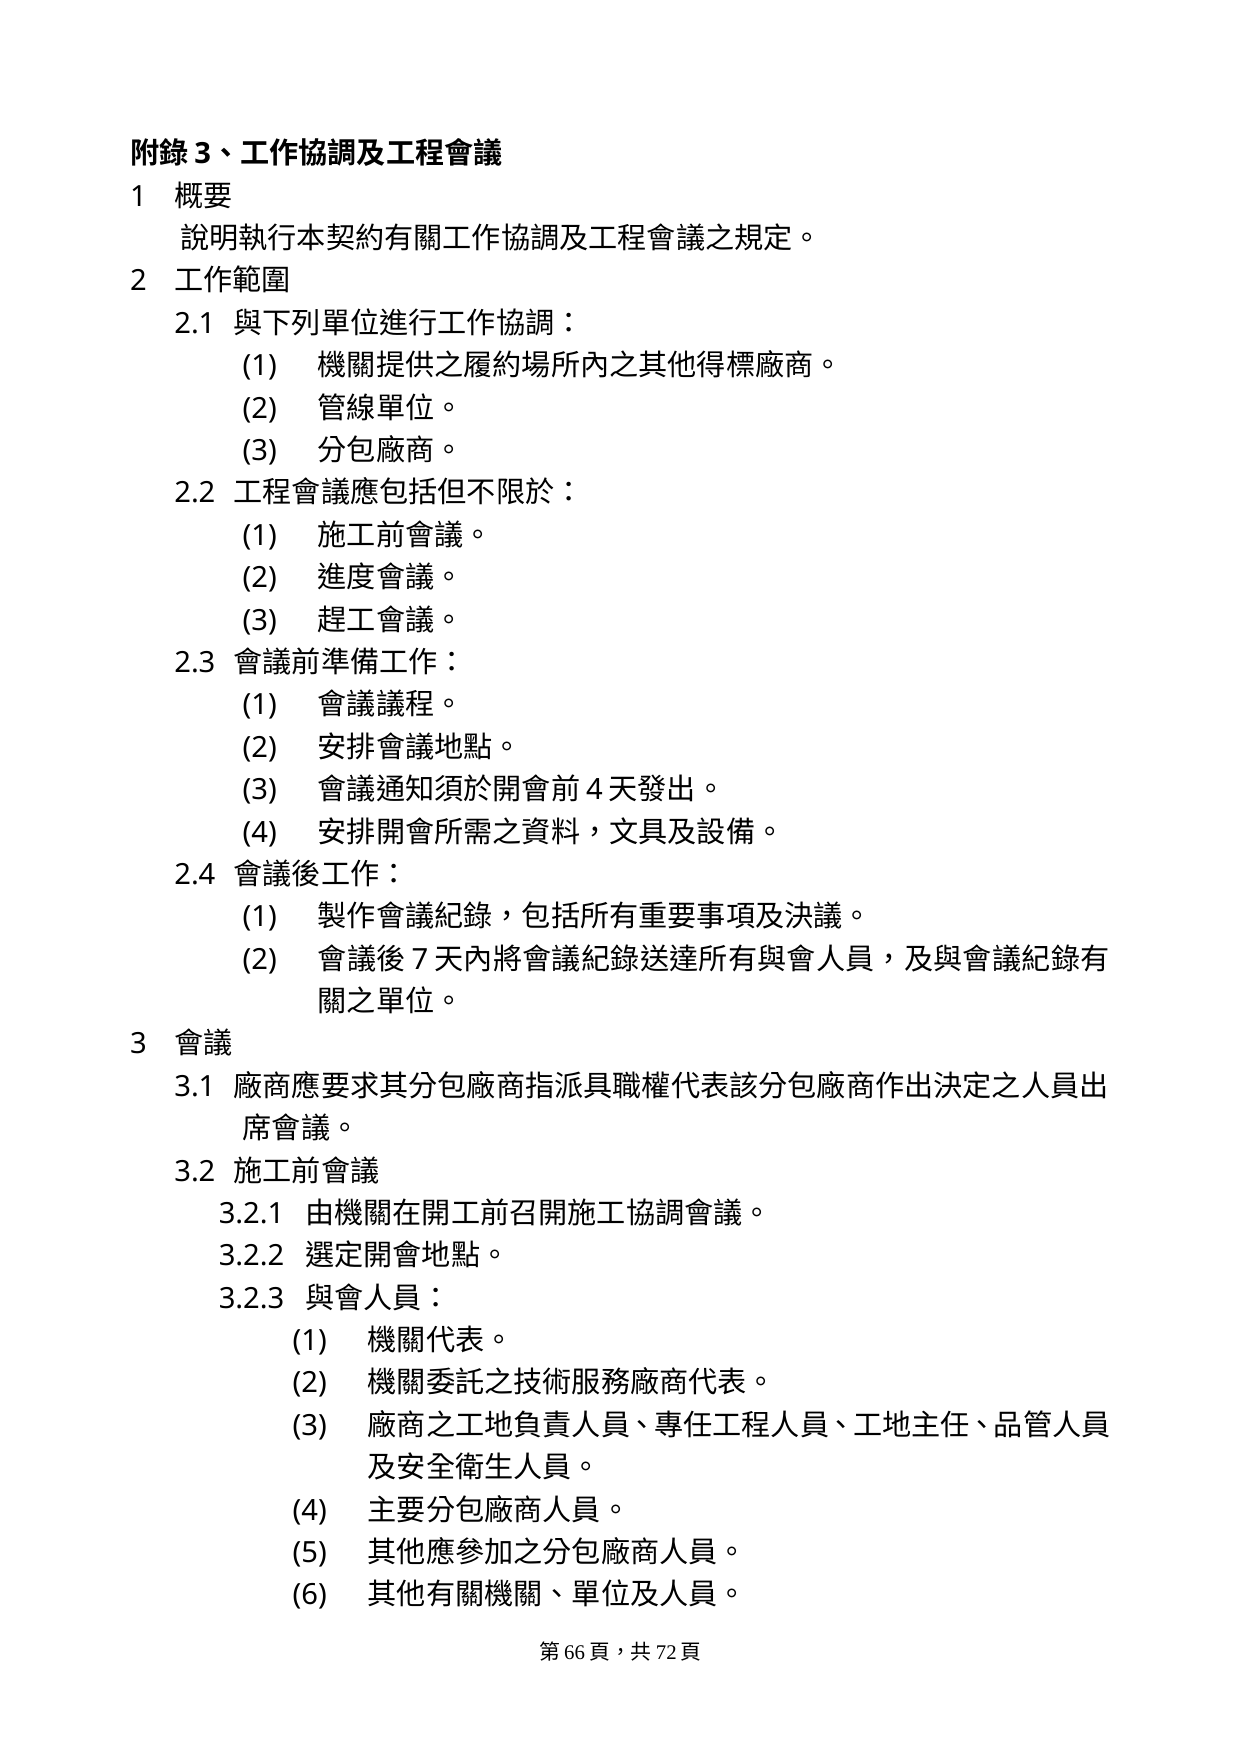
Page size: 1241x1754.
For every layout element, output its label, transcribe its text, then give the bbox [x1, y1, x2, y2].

list 與會人員： [218, 1274, 1110, 1317]
list 主要分包廠商人員。 [292, 1486, 1110, 1528]
list 安排開會所需之資料，文具及設備。 [242, 808, 1110, 851]
list 進度會議。 [242, 554, 1110, 596]
list 製作會議紀錄，包括所有重要事項及決議。 [242, 893, 1110, 935]
list 會議議程。 [242, 681, 1110, 723]
list 會議 [130, 1020, 1110, 1062]
list 施工前會議 [174, 1147, 1110, 1189]
list 施工前會議。 [242, 511, 1110, 554]
list 分包廠商。 [242, 427, 1110, 469]
list 概要 [130, 172, 1110, 215]
list 會議後工作： [174, 851, 1110, 893]
list 廠商之工地負責人員、專任工程人員、工地主任、品管人員及安全衛生人員。 [292, 1401, 1110, 1486]
list 會議通知須於開會前4天發出。 [242, 766, 1110, 808]
list 其他有關機關、單位及人員。 [292, 1571, 1110, 1613]
text 附錄3、工作協調及工程會議 [130, 130, 1110, 172]
list 廠商應要求其分包廠商指派具職權代表該分包廠商作出決定之人員出席會議。 [174, 1062, 1110, 1147]
list 安排會議地點。 [242, 723, 1110, 766]
list 與下列單位進行工作協調： [174, 299, 1110, 342]
list 其他應參加之分包廠商人員。 [292, 1528, 1110, 1571]
list 機關委託之技術服務廠商代表。 [292, 1359, 1110, 1401]
list 管線單位。 [242, 384, 1110, 427]
list 工作範圍 [130, 257, 1110, 299]
list 機關代表。 [292, 1317, 1110, 1359]
list 趕工會議。 [242, 596, 1110, 638]
list 由機關在開工前召開施工協調會議。 [218, 1189, 1110, 1232]
list 會議後7天內將會議紀錄送達所有與會人員，及與會議紀錄有關之單位。 [242, 935, 1110, 1020]
list 工程會議應包括但不限於： [174, 469, 1110, 511]
text 說明執行本契約有關工作協調及工程會議之規定。 [180, 215, 1110, 257]
list 會議前準備工作： [174, 638, 1110, 681]
list 選定開會地點。 [218, 1232, 1110, 1274]
list 機關提供之履約場所內之其他得標廠商。 [242, 342, 1110, 384]
